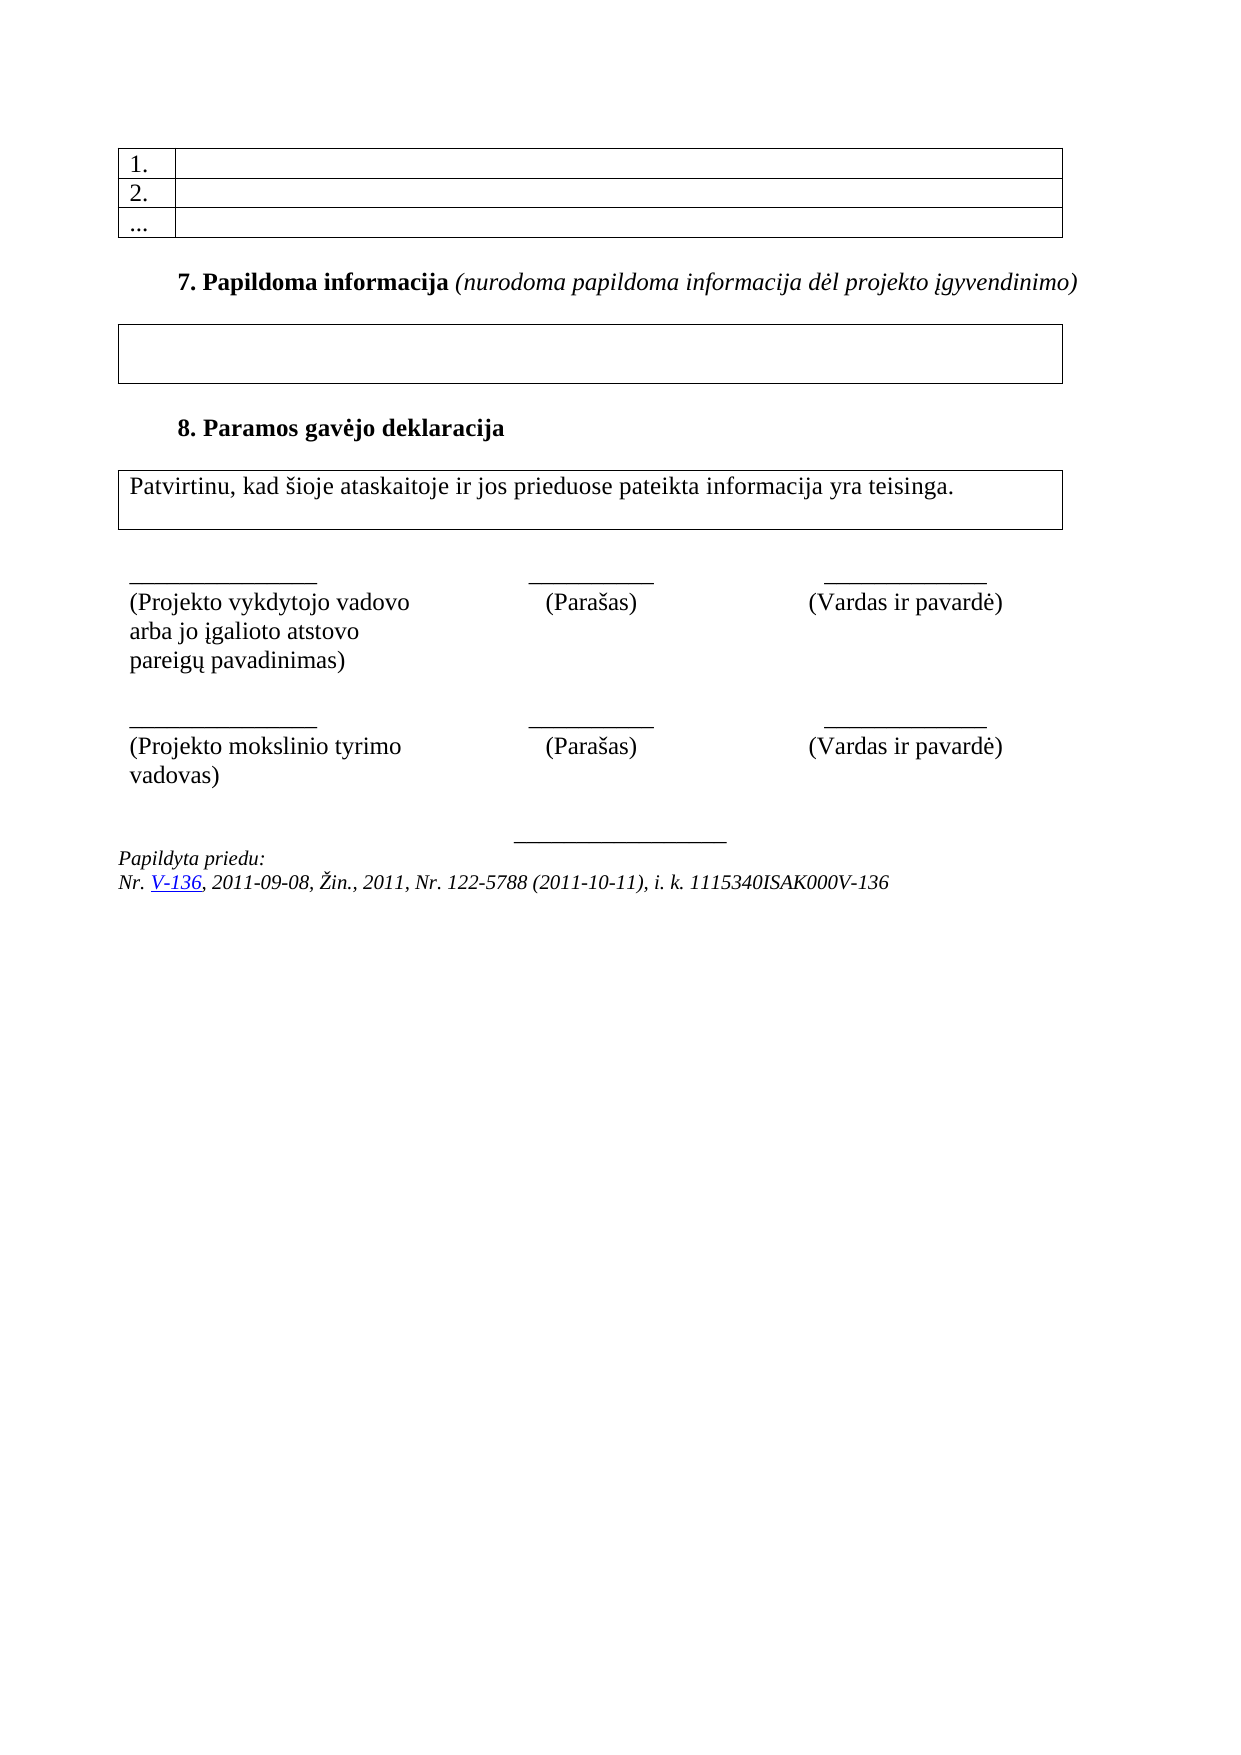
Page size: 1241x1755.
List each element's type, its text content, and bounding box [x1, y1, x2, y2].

table_header _____________ (Vardas ir pavardė) [748, 559, 1063, 673]
text 8. Paramos gavėjo deklaracija [118, 413, 1122, 441]
table_cell 2. [119, 179, 175, 207]
table_cell 1. [119, 149, 175, 177]
table_header __________ (Parašas) [435, 559, 748, 673]
table_header _____________ (Vardas ir pavardė) [748, 702, 1063, 788]
table_header Patvirtinu, kad šioje ataskaitoje ir jos prieduose pateikta informacija yra teisinga. [119, 471, 1062, 529]
text 7. Papildoma informacija (nurodoma papildoma informacija dėl projekto įgyvendinimo) [118, 267, 1122, 296]
table_header _______________ (Projekto vykdytojo vadovo arba jo įgalioto atstovo pareigų pavadinimas) [118, 559, 435, 673]
text Nr. V-136, 2011-09-08, Žin., 2011, Nr. 122-5788 (2011-10-11), i. k. 1115340ISAK000V-136 [118, 870, 1122, 894]
table_cell ... [119, 208, 175, 237]
table_cell [176, 149, 1062, 177]
text Papildyta priedu: [118, 846, 1122, 870]
text _________________ [118, 817, 1122, 846]
table_header __________ (Parašas) [435, 702, 748, 788]
table_cell [176, 179, 1062, 207]
table_cell [176, 208, 1062, 237]
table_header [119, 325, 1062, 383]
table_header _______________ (Projekto mokslinio tyrimo vadovas) [118, 702, 435, 788]
